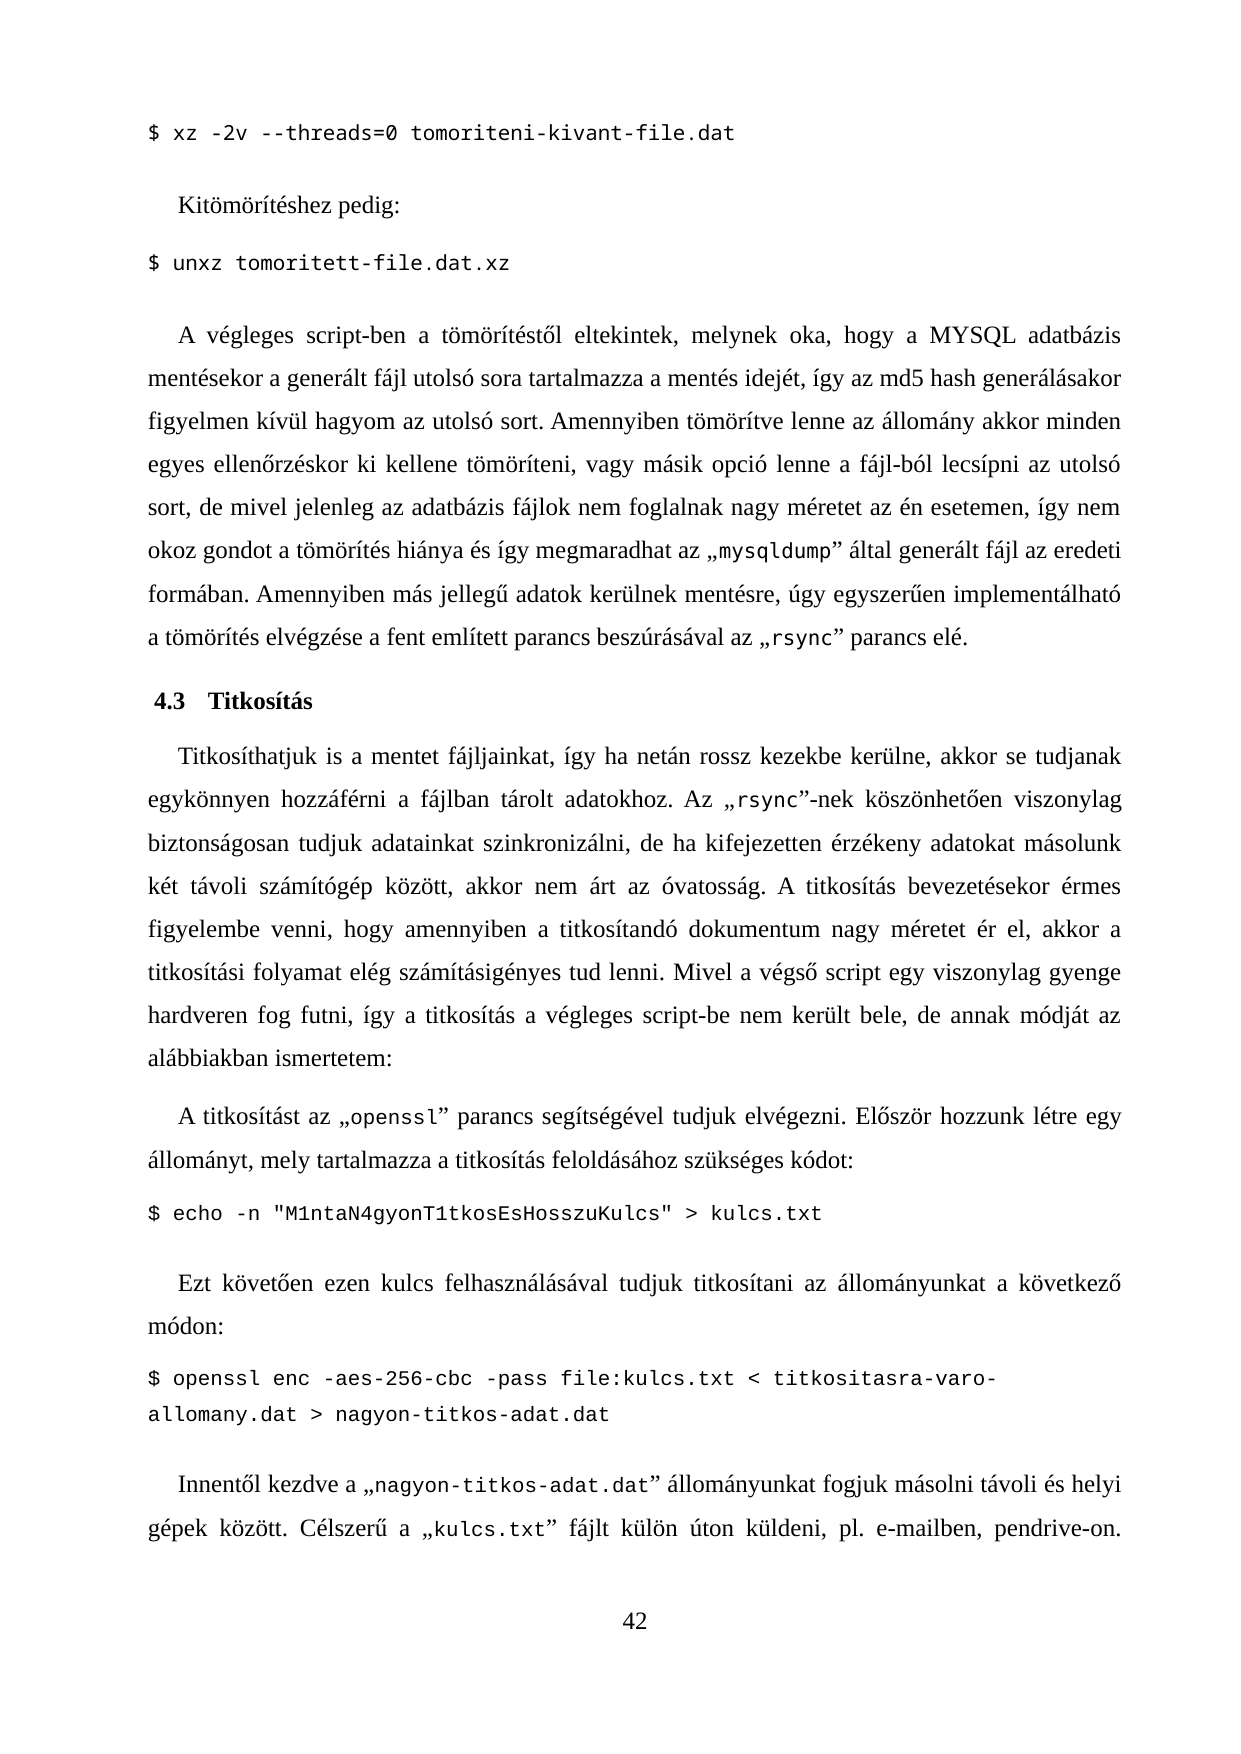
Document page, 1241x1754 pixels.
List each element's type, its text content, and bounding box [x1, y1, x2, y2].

text Innentől kezdve a „nagyon-titkos-adat.dat” állományunkat fogjuk másolni távoli és helyi gépek között. Célszerű a „kulcs.txt” fájlt külön úton küldeni, pl. e-mailben, pendrive-on. [148, 1469, 1122, 1542]
text Ezt követően ezen kulcs felhasználásával tudjuk titkosítani az állományunkat a következő módon: [148, 1268, 1122, 1339]
text $ echo -n "M1ntaN4gyonT1tkosEsHosszuKulcs" > kulcs.txt [148, 1203, 1093, 1226]
text $ xz -2v --threads=0 tomoriteni-kivant-file.dat [148, 118, 1093, 147]
text A végleges script-ben a tömörítéstől eltekintek, melynek oka, hogy a MYSQL adatbázis mentésekor a generált fájl utolsó sora tartalmazza a mentés idejét, így az md5 hash generálásakor figyelmen kívül hagyom az utolsó sort. Amennyiben tömörítve lenne az állomány akkor minden egyes ellenőrzéskor ki kellene tömöríteni, vagy másik opció lenne a fájl-ból lecsípni az utolsó sort, de mivel jelenleg az adatbázis fájlok nem foglalnak nagy méretet az én esetemen, így nem okoz gondot a tömörítés hiánya és így megmaradhat az „mysqldump” által generált fájl az eredeti formában. Amennyiben más jellegű adatok kerülnek mentésre, úgy egyszerűen implementálható a tömörítés elvégzése a fent említett parancs beszúrásával az „rsync” parancs elé. [148, 320, 1122, 651]
subtitle Titkosítás [148, 686, 1122, 714]
text A titkosítást az „openssl” parancs segítségével tudjuk elvégezni. Először hozzunk létre egy állományt, mely tartalmazza a titkosítás feloldásához szükséges kódot: [148, 1101, 1122, 1174]
text $ openssl enc -aes-256-cbc -pass file:kulcs.txt < titkositasra-varo-allomany.dat > nagyon-titkos-adat.dat [148, 1368, 1093, 1427]
text Kitömörítéshez pedig: [148, 190, 1122, 219]
text Titkosíthatjuk is a mentet fájljainkat, így ha netán rossz kezekbe kerülne, akkor se tudjanak egykönnyen hozzáférni a fájlban tárolt adatokhoz. Az „rsync”-nek köszönhetően viszonylag biztonságosan tudjuk adatainkat szinkronizálni, de ha kifejezetten érzékeny adatokat másolunk két távoli számítógép között, akkor nem árt az óvatosság. A titkosítás bevezetésekor érmes figyelembe venni, hogy amennyiben a titkosítandó dokumentum nagy méretet ér el, akkor a titkosítási folyamat elég számításigényes tud lenni. Mivel a végső script egy viszonylag gyenge hardveren fog futni, így a titkosítás a végleges script-be nem került bele, de annak módját az alábbiakban ismertetem: [148, 741, 1122, 1072]
text $ unxz tomoritett-file.dat.xz [148, 248, 1093, 276]
